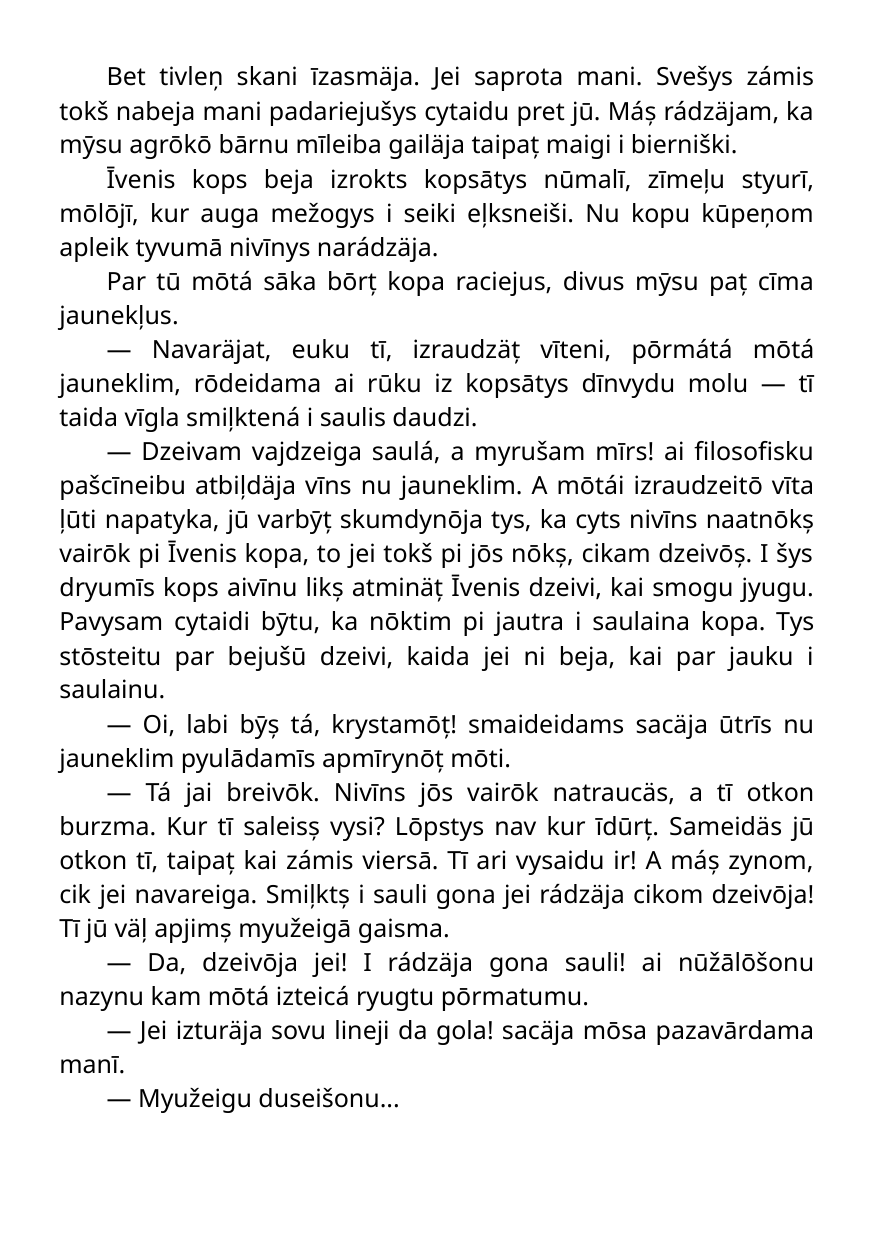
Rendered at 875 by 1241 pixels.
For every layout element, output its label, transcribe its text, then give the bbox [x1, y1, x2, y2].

text — Navaräjat, euku tī, izraudzäț vīteni, pōrmátá mōtá jauneklim, rōdeidama ai rūku iz kopsātys dīnvydu molu — tī taida vīgla smiļktená i saulis daudzi. [59, 332, 815, 434]
text Īvenis kops beja izrokts kopsātys nūmalī, zīmeļu styurī, mōlōjī, kur auga mežogys i seiki eļksneiši. Nu kopu kūpeņom apleik tyvumā nivīnys narádzäja. [59, 161, 815, 263]
text — Da, dzeivōja jei! I rádzäja gona sauli! ai nūžālōšonu nazynu kam mōtá izteicá ryugtu pōrmatumu. [59, 945, 815, 1013]
text — Tá jai breivōk. Nivīns jōs vairōk natraucäs, a tī otkon burzma. Kur tī saleisș vysi? Lōpstys nav kur īdūrț. Sameidäs jū otkon tī, taipaț kai zámis viersā. Tī ari vysaidu ir! A máș zynom, cik jei navareiga. Smiļktș i sauli gona jei rádzäja cikom dzeivōja! Tī jū väļ apjimș myužeigā gaisma. [59, 774, 815, 945]
text — Myužeigu duseišonu... [59, 1081, 815, 1115]
text — Oi, labi bȳș tá, krystamōț! smaideidams sacäja ūtrīs nu jauneklim pyulādamīs apmīrynōț mōti. [59, 706, 815, 774]
text Par tū mōtá sāka bōrț kopa raciejus, divus mȳsu paț cīma jaunekļus. [59, 263, 815, 332]
text — Jei izturäja sovu lineji da gola! sacäja mōsa pazavārdama manī. [59, 1013, 815, 1081]
text — Dzeivam vajdzeiga saulá, a myrušam mīrs! ai filosofisku pašcīneibu atbiļdäja vīns nu jauneklim. A mōtái izraudzeitō vīta ļūti napatyka, jū varbȳț skumdynōja tys, ka cyts nivīns naatnōkș vairōk pi Īvenis kopa, to jei tokš pi jōs nōkș, cikam dzeivōș. I šys dryumīs kops aivīnu likș atminäț Īvenis dzeivi, kai smogu jyugu. Pavysam cytaidi bȳtu, ka nōktim pi jautra i saulaina kopa. Tys stōsteitu par bejušū dzeivi, kaida jei ni beja, kai par jauku i saulainu. [59, 434, 815, 706]
text Bet tivleņ skani īzasmäja. Jei saprota mani. Svešys zámis tokš nabeja mani padariejušys cytaidu pret jū. Máș rádzäjam, ka mȳsu agrōkō bārnu mīleiba gailäja taipaț maigi i bierniški. [59, 59, 815, 161]
